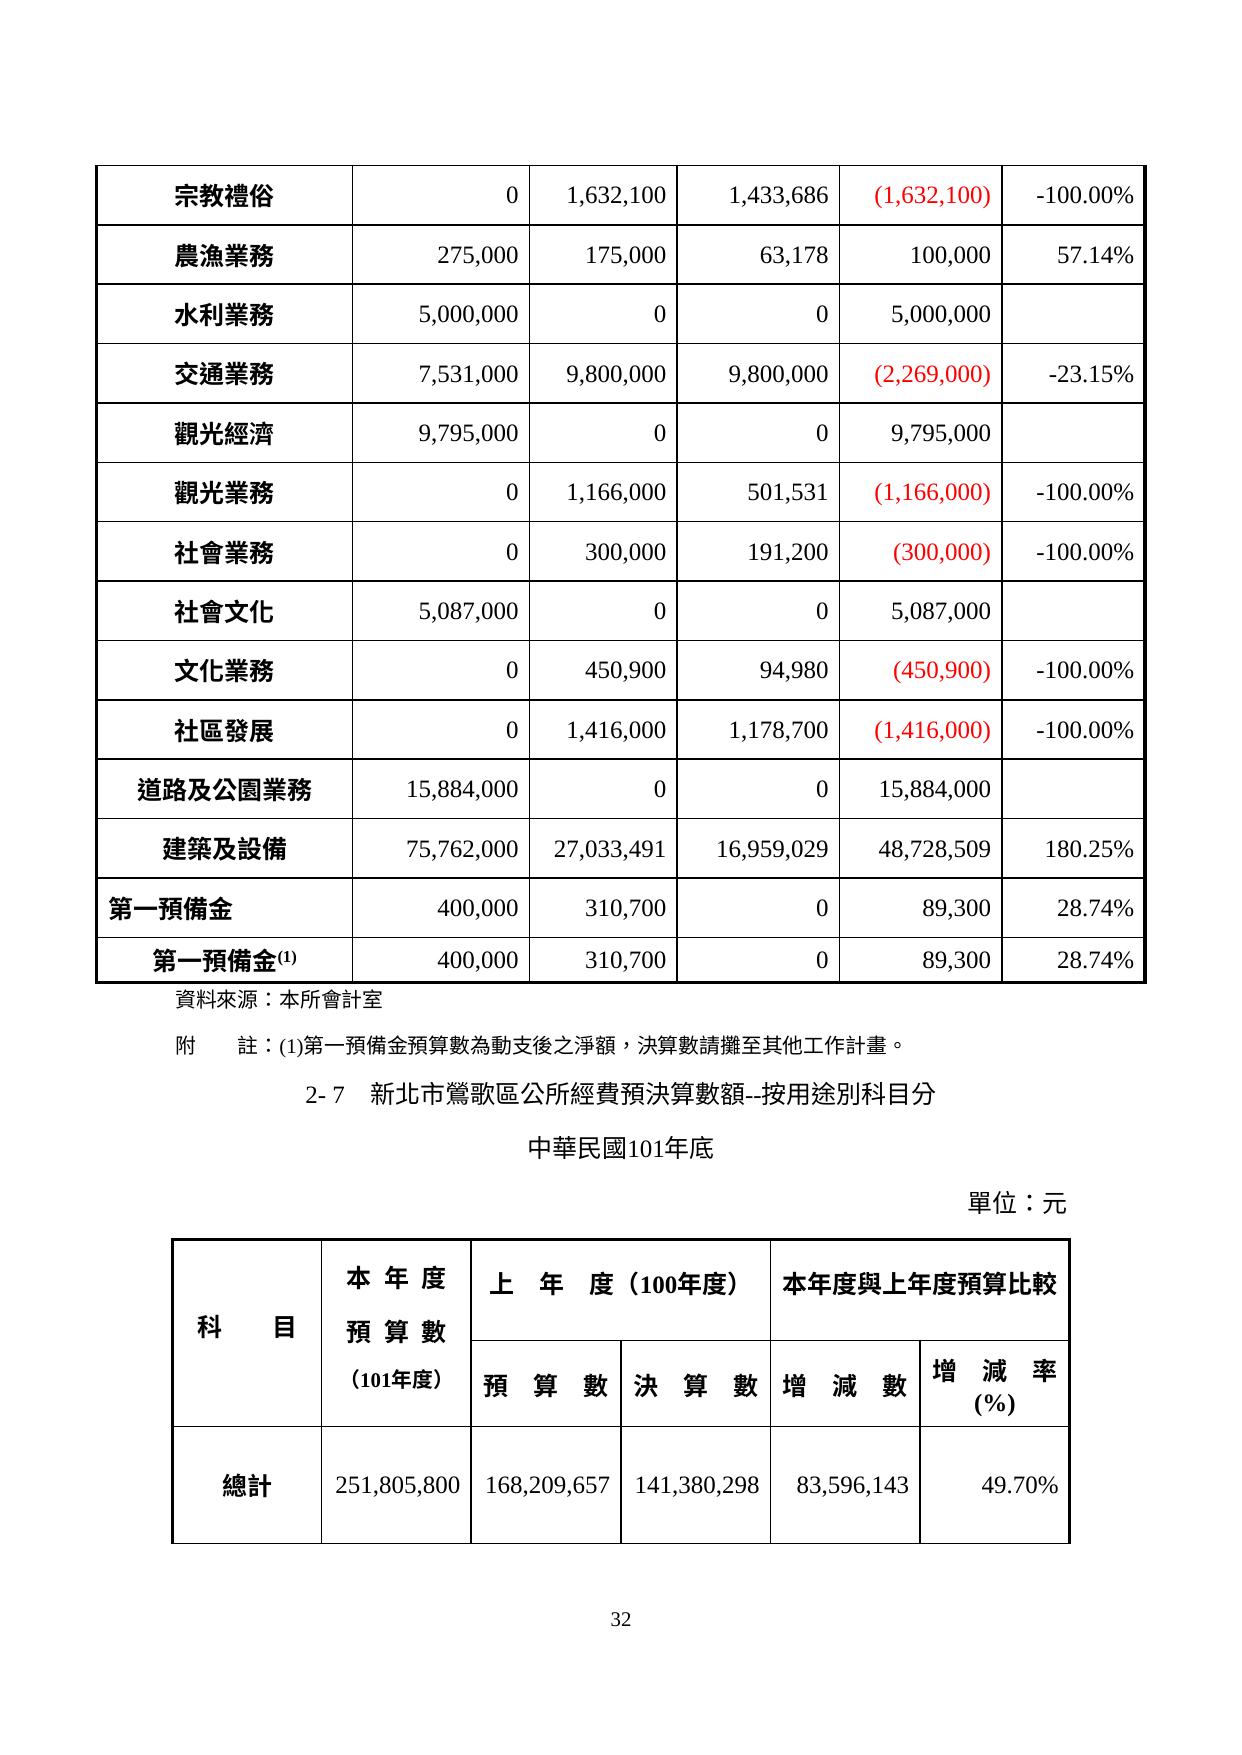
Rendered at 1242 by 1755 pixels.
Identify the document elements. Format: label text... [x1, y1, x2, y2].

table_cell 9,800,000 [678, 344, 839, 402]
table_cell 180.25% [1003, 819, 1143, 877]
table_cell 增 減 數 [771, 1341, 919, 1426]
table_cell 0 [678, 938, 839, 981]
table_cell 5,000,000 [840, 285, 1001, 343]
table_cell 48,728,509 [840, 819, 1001, 877]
table_cell 27,033,491 [530, 819, 676, 877]
text 附 註：(1)第一預備金預算數為動支後之淨額，決算數請攤至其他工作計畫。 [175, 1029, 1067, 1059]
table_cell 第一預備金(1) [98, 938, 352, 981]
table_cell 交通業務 [98, 344, 352, 402]
table_cell (1,166,000) [840, 463, 1001, 521]
table_cell 300,000 [530, 522, 676, 580]
table_cell 預 算 數 [472, 1341, 620, 1426]
table_cell 1,166,000 [530, 463, 676, 521]
table_cell 5,087,000 [840, 582, 1001, 639]
table_cell 63,178 [678, 226, 839, 283]
table_cell 觀光業務 [98, 463, 352, 521]
table_cell 28.74% [1003, 879, 1143, 936]
table_cell 決 算 數 [622, 1341, 770, 1426]
table_cell 400,000 [353, 879, 529, 936]
table_cell 251,805,800 [322, 1427, 470, 1543]
table_cell 0 [678, 582, 839, 639]
table_cell 9,800,000 [530, 344, 676, 402]
table_cell 1,433,686 [678, 166, 839, 224]
table_cell 社會文化 [98, 582, 352, 639]
table_cell [1003, 760, 1143, 818]
table_cell 168,209,657 [472, 1427, 620, 1543]
table_cell 社區發展 [98, 701, 352, 758]
table_cell [1003, 285, 1143, 343]
table_cell 0 [530, 404, 676, 461]
table_cell 310,700 [530, 879, 676, 936]
table_cell (1,416,000) [840, 701, 1001, 758]
table_cell 0 [678, 879, 839, 936]
table_cell 400,000 [353, 938, 529, 981]
text 2- 7 新北市鶯歌區公所經費預決算數額--按用途別科目分 [175, 1074, 1067, 1111]
table_header 本年度與上年度預算比較 [771, 1241, 1068, 1340]
table_cell 0 [353, 522, 529, 580]
table_cell 宗教禮俗 [98, 166, 352, 224]
table_cell 310,700 [530, 938, 676, 981]
table_cell 28.74% [1003, 938, 1143, 981]
table_cell 9,795,000 [840, 404, 1001, 461]
table_cell 75,762,000 [353, 819, 529, 877]
table_cell 141,380,298 [622, 1427, 770, 1543]
table_cell 0 [678, 285, 839, 343]
table_cell 觀光經濟 [98, 404, 352, 461]
table_cell (2,269,000) [840, 344, 1001, 402]
table_cell 89,300 [840, 938, 1001, 981]
text 中華民國101年底 [175, 1129, 1067, 1165]
table_cell 1,632,100 [530, 166, 676, 224]
table_cell 1,416,000 [530, 701, 676, 758]
table_cell 5,000,000 [353, 285, 529, 343]
table_cell [1003, 582, 1143, 639]
text 資料來源：本所會計室 [175, 984, 1067, 1014]
table_cell 49.70% [921, 1427, 1068, 1543]
table_cell 94,980 [678, 641, 839, 699]
table_cell -100.00% [1003, 166, 1143, 224]
table_cell [1003, 404, 1143, 461]
table_header 科 目 [174, 1241, 321, 1426]
text 單位：元 [175, 1183, 1067, 1219]
table_cell 275,000 [353, 226, 529, 283]
table_cell -100.00% [1003, 522, 1143, 580]
table_cell 建築及設備 [98, 819, 352, 877]
table_header 上 年 度（100年度） [472, 1241, 770, 1340]
table_cell 501,531 [678, 463, 839, 521]
table_cell 9,795,000 [353, 404, 529, 461]
table_cell -100.00% [1003, 701, 1143, 758]
table_cell 水利業務 [98, 285, 352, 343]
table_cell 83,596,143 [771, 1427, 919, 1543]
table_cell 0 [530, 285, 676, 343]
table_cell -23.15% [1003, 344, 1143, 402]
table_cell 文化業務 [98, 641, 352, 699]
table_cell -100.00% [1003, 641, 1143, 699]
table_cell 5,087,000 [353, 582, 529, 639]
table_cell 0 [353, 463, 529, 521]
table_cell (1,632,100) [840, 166, 1001, 224]
table_cell 第一預備金 [98, 879, 352, 936]
table_cell 0 [353, 701, 529, 758]
table_cell 191,200 [678, 522, 839, 580]
table_cell 0 [678, 760, 839, 818]
table_cell 175,000 [530, 226, 676, 283]
table_cell 16,959,029 [678, 819, 839, 877]
table_cell 總計 [174, 1427, 321, 1543]
table_cell 0 [353, 641, 529, 699]
table_cell -100.00% [1003, 463, 1143, 521]
table_cell 0 [530, 582, 676, 639]
table_cell 15,884,000 [353, 760, 529, 818]
table_cell 0 [353, 166, 529, 224]
table_cell 89,300 [840, 879, 1001, 936]
table_header 本 年 度 預 算 數 （101年度） [322, 1241, 470, 1426]
table_cell 道路及公園業務 [98, 760, 352, 818]
table_cell 450,900 [530, 641, 676, 699]
table_cell 0 [678, 404, 839, 461]
table_cell 1,178,700 [678, 701, 839, 758]
table_cell (450,900) [840, 641, 1001, 699]
table_cell 15,884,000 [840, 760, 1001, 818]
table_cell 社會業務 [98, 522, 352, 580]
table_cell (300,000) [840, 522, 1001, 580]
table_cell 增 減 率 (%) [921, 1341, 1068, 1426]
table_cell 100,000 [840, 226, 1001, 283]
table_cell 農漁業務 [98, 226, 352, 283]
table_cell 7,531,000 [353, 344, 529, 402]
table_cell 57.14% [1003, 226, 1143, 283]
table_cell 0 [530, 760, 676, 818]
